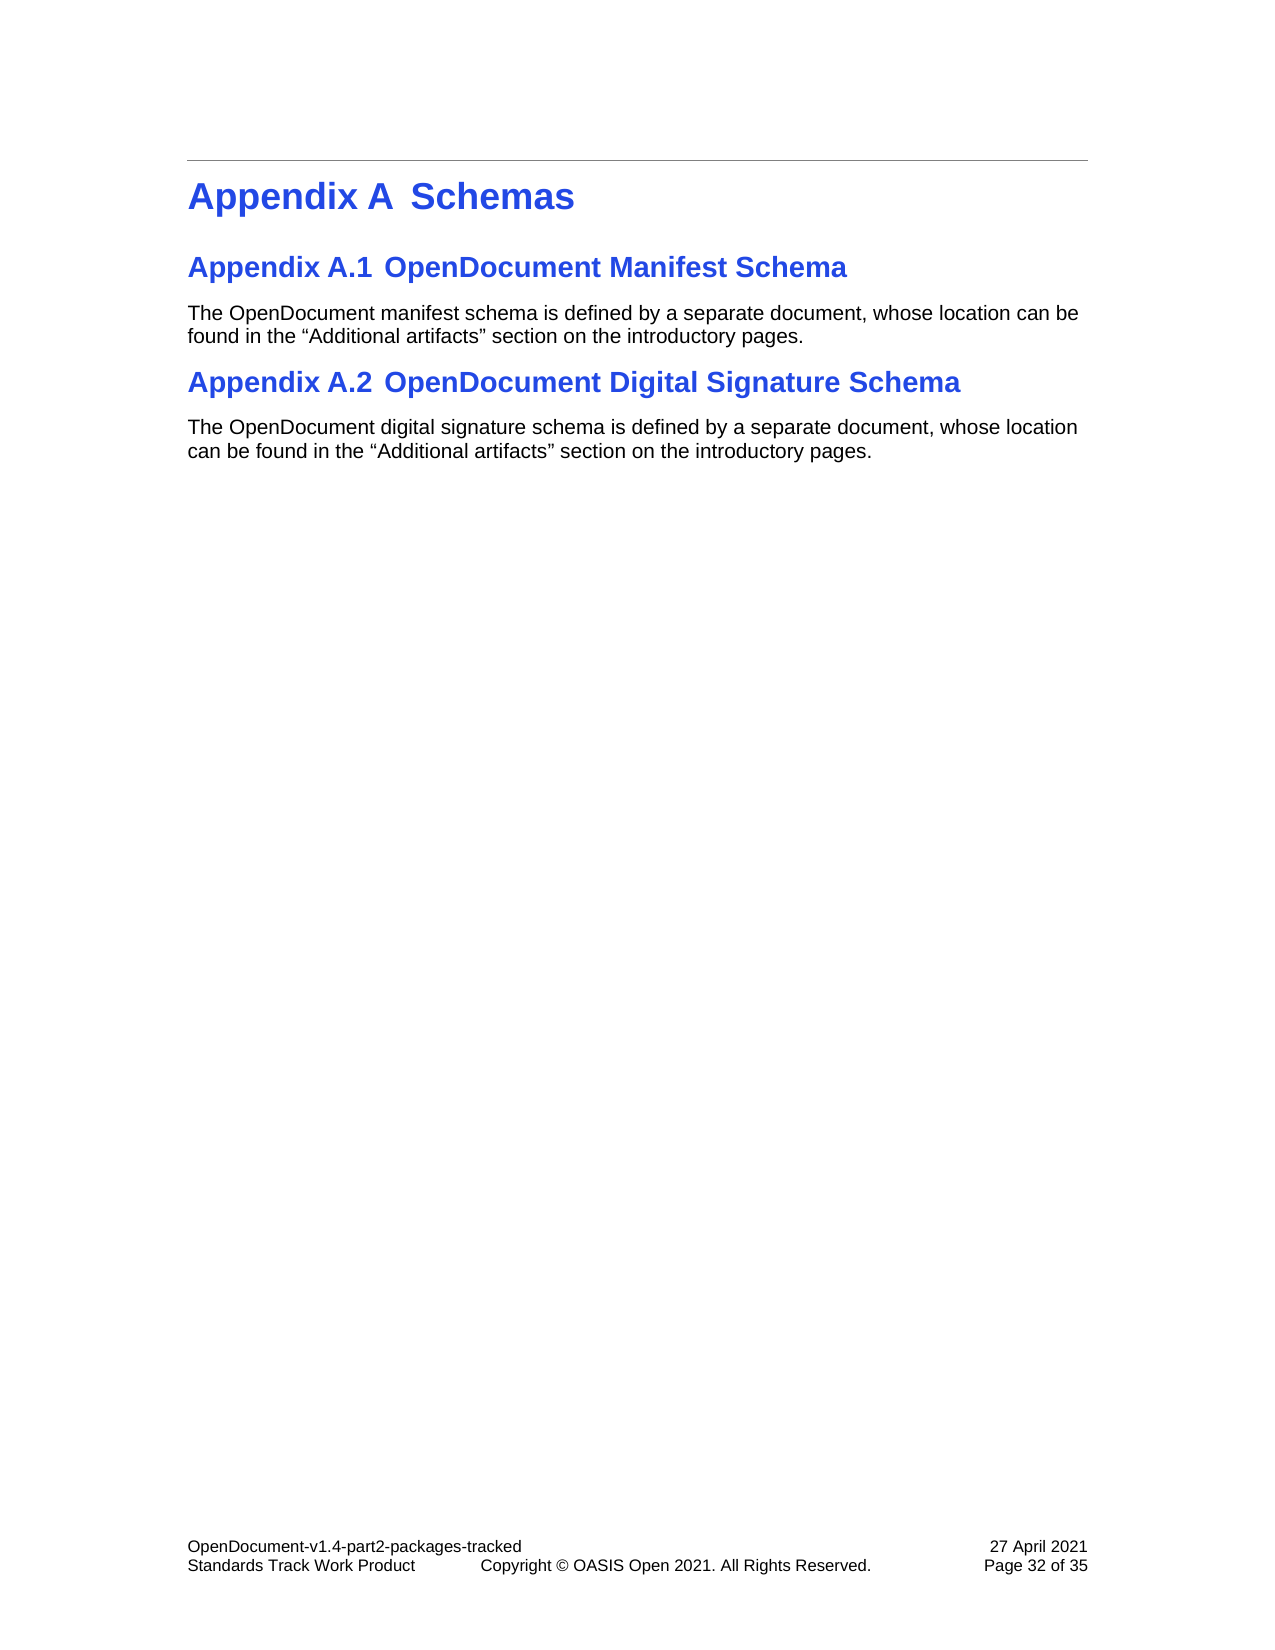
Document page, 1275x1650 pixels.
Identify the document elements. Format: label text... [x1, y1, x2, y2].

subtitle OpenDocument Digital Signature Schema [187, 352, 1088, 398]
text The OpenDocument manifest schema is defined by a separate document, whose location can be found in the “Additional artifacts” section on the introductory pages. [187, 300, 1088, 348]
subtitle OpenDocument Manifest Schema [187, 238, 1088, 284]
text The OpenDocument digital signature schema is defined by a separate document, whose location can be found in the “Additional artifacts” section on the introductory pages. [187, 415, 1088, 463]
subtitle Schemas [187, 161, 1088, 217]
